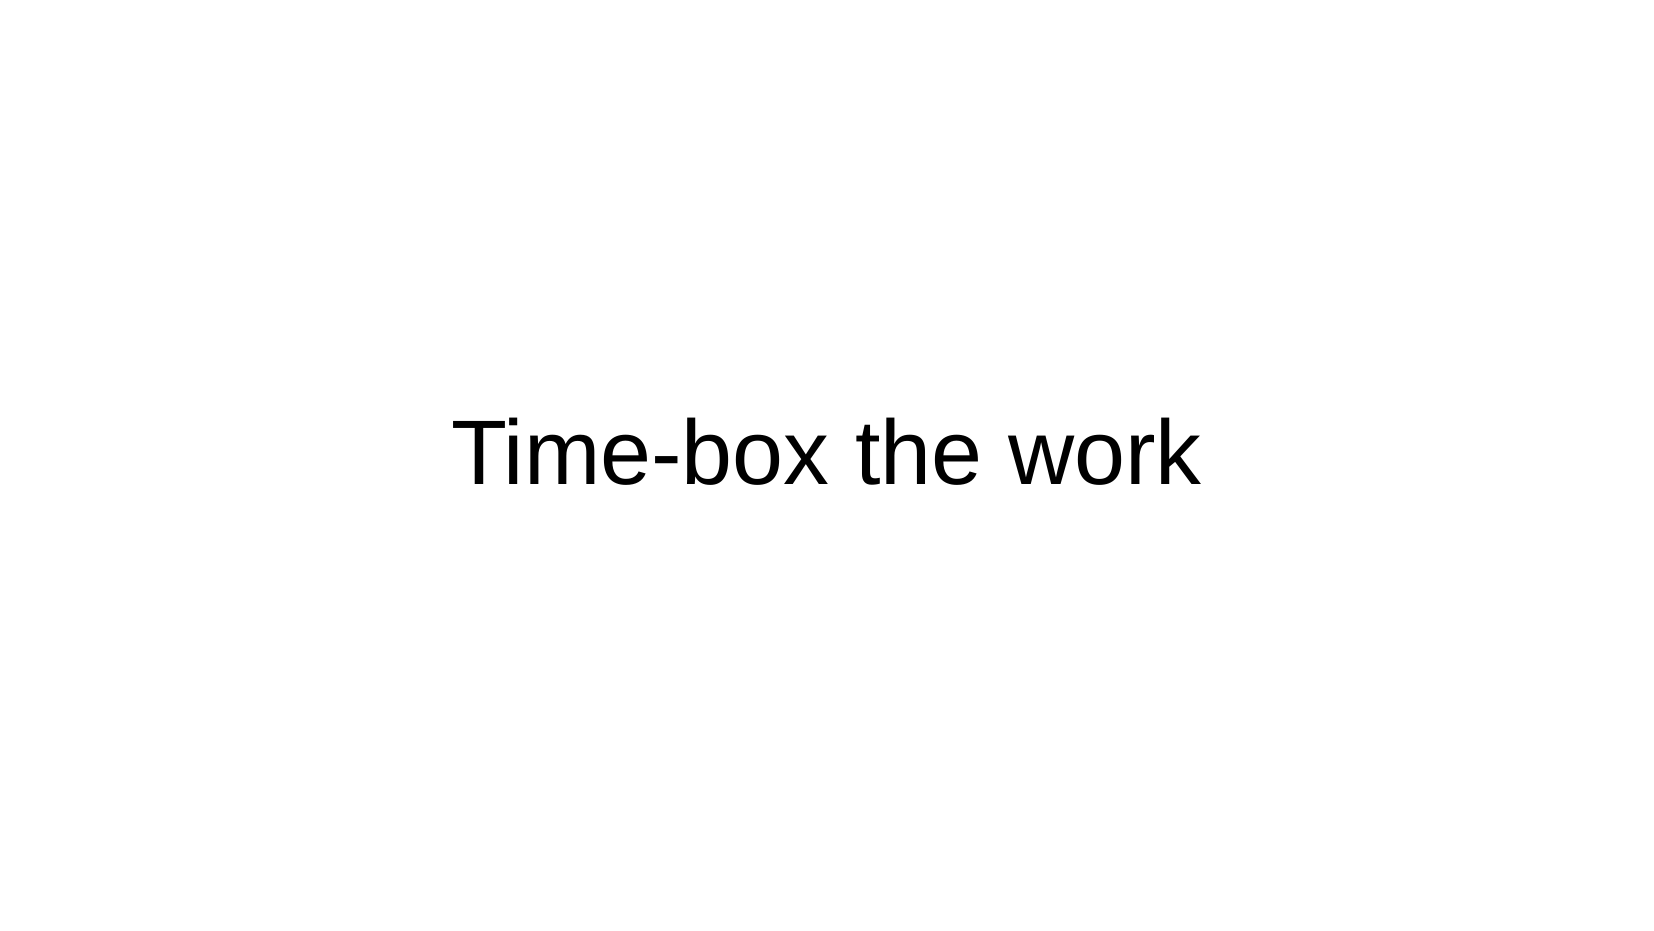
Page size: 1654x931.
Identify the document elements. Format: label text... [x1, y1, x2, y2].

title Time-box the work [82, 375, 1571, 531]
